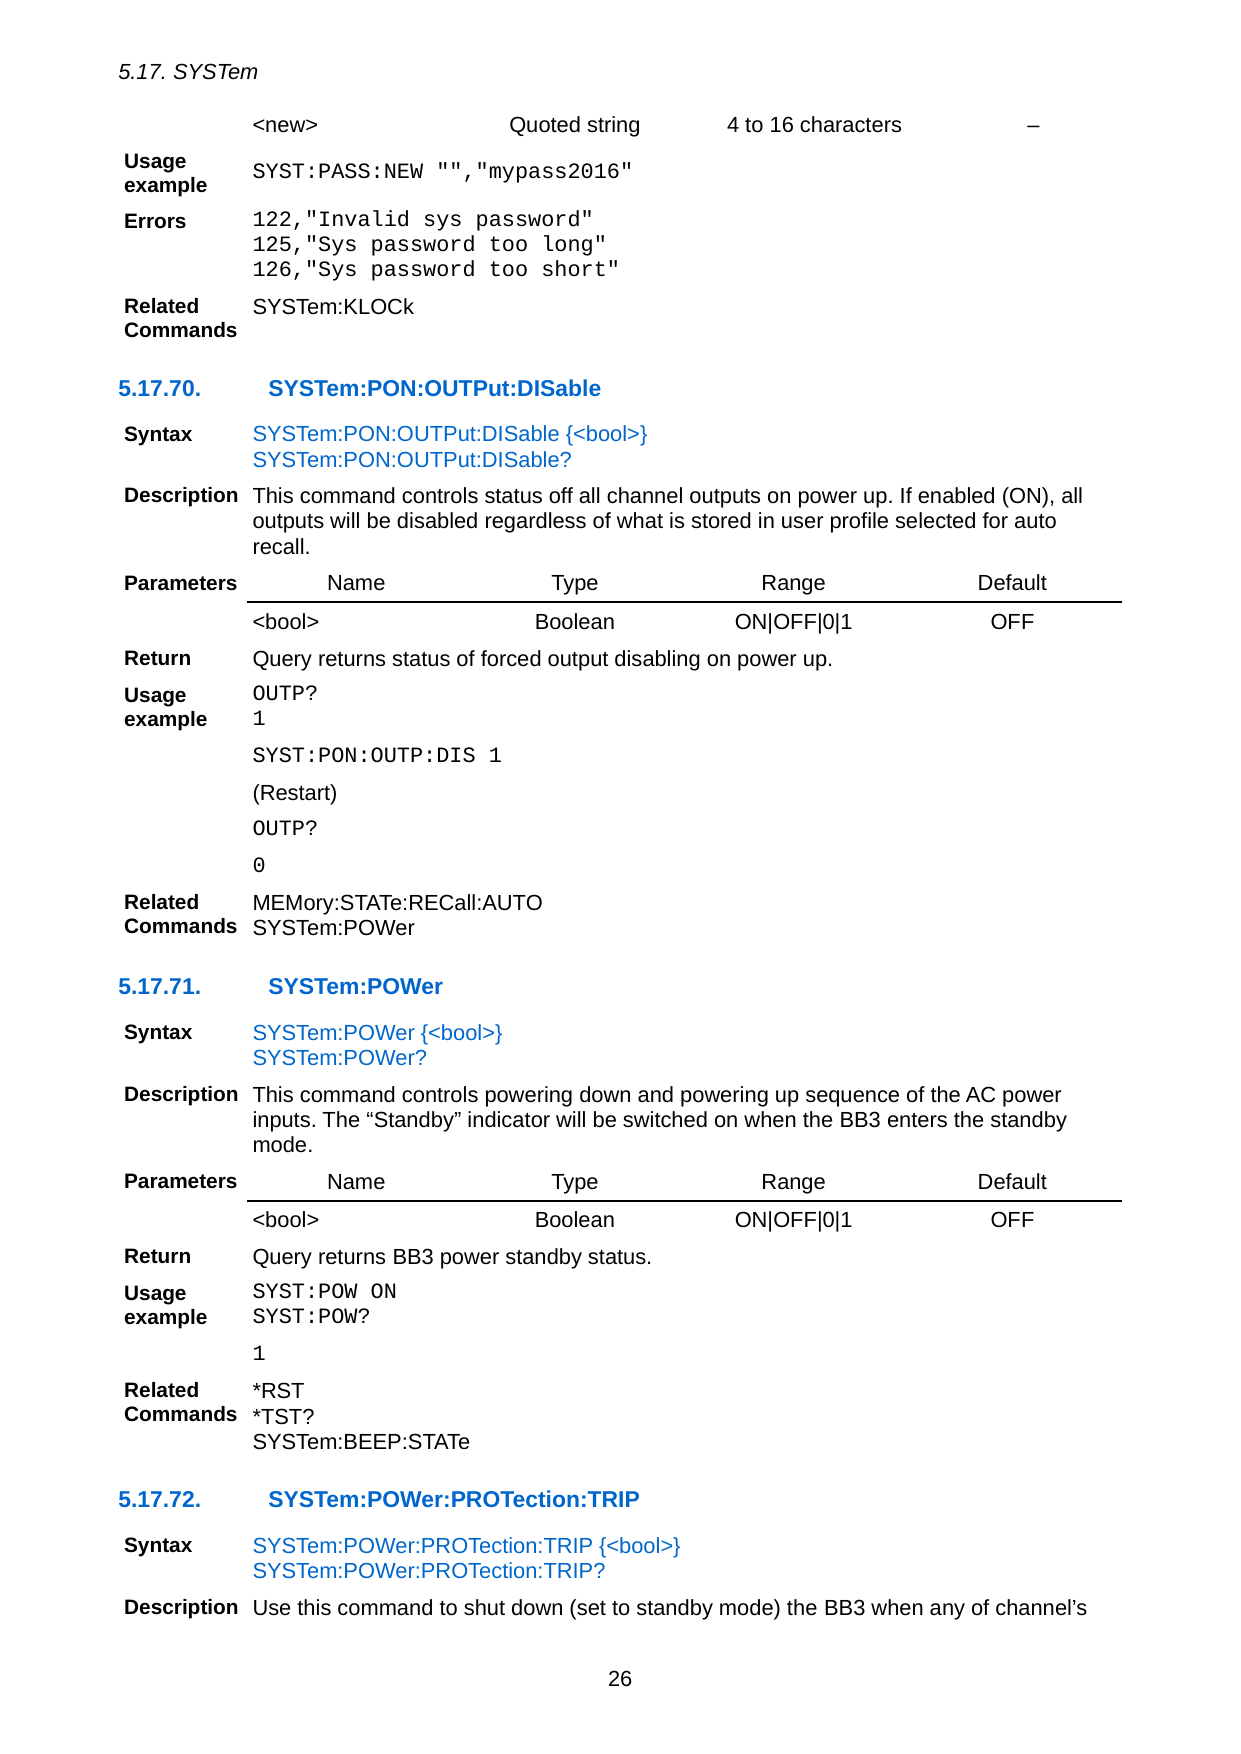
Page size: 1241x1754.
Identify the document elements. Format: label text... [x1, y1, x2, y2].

table_header SYSTem:PON:OUTPut:DISable {<bool>} SYSTem:PON:OUTPut:DISable? [247, 416, 1122, 477]
table_cell Query returns BB3 power standby status. [247, 1238, 1122, 1275]
table_cell Boolean [465, 603, 684, 640]
table_cell Related Commands [118, 884, 247, 946]
table_cell OFF [903, 603, 1122, 640]
table_cell 4 to 16 characters [684, 106, 944, 143]
table_cell *RST *TST? SYSTem:BEEP:STATe [247, 1373, 1122, 1460]
table_cell Related Commands [118, 289, 247, 348]
table_cell Boolean [465, 1202, 684, 1238]
table_cell Usage example [118, 1275, 247, 1373]
table_cell <bool> [247, 603, 465, 640]
table_header SYSTem:POWer:PROTection:TRIP {<bool>} SYSTem:POWer:PROTection:TRIP? [247, 1528, 1122, 1589]
table_cell Name [247, 565, 465, 601]
table_cell SYSTem:KLOCk [247, 289, 1122, 348]
table_cell 122,"Invalid sys password" 125,"Sys password too long" 126,"Sys password too short" [247, 203, 1122, 288]
table_cell Return [118, 640, 247, 677]
subtitle SYSTem:POWer [118, 973, 1122, 999]
table_cell ON|OFF|0|1 [684, 603, 903, 640]
table_cell SYST:POW ON SYST:POW? 1 [247, 1275, 1122, 1373]
table_cell <new> [247, 106, 465, 143]
table_cell Description [118, 478, 247, 564]
table_cell OUTP? 1 SYST:PON:OUTP:DIS 1 (Restart) OUTP? 0 [247, 677, 1122, 884]
table_cell <bool> [247, 1202, 465, 1238]
table_cell Description [118, 1076, 247, 1163]
subtitle SYSTem:POWer:PROTection:TRIP [118, 1486, 1122, 1513]
table_cell Parameters [118, 565, 247, 640]
table_header Syntax [118, 416, 247, 477]
table_cell Errors [118, 203, 247, 288]
table_cell Range [684, 565, 903, 601]
table_cell Description [118, 1589, 247, 1626]
table_cell Usage example [118, 677, 247, 884]
table_cell Related Commands [118, 1373, 247, 1460]
table_cell OFF [903, 1202, 1122, 1238]
table_cell Return [118, 1238, 247, 1275]
table_cell – [945, 106, 1122, 143]
table_cell [118, 106, 247, 143]
table_cell Name [247, 1163, 465, 1199]
table_cell Quoted string [465, 106, 684, 143]
table_header Syntax [118, 1528, 247, 1589]
table_cell Query returns status of forced output disabling on power up. [247, 640, 1122, 677]
table_header SYSTem:POWer {<bool>} SYSTem:POWer? [247, 1014, 1122, 1076]
table_cell This command controls powering down and powering up sequence of the AC power inputs. The “Standby” indicator will be switched on when the BB3 enters the standby mode. [247, 1076, 1122, 1163]
table_cell Default [903, 565, 1122, 601]
table_cell This command controls status off all channel outputs on power up. If enabled (ON), all outputs will be disabled regardless of what is stored in user profile selected for auto recall. [247, 478, 1122, 564]
table_cell Use this command to shut down (set to standby mode) the BB3 when any of channel’s [247, 1589, 1122, 1626]
table_cell Usage example [118, 143, 247, 203]
table_cell MEMory:STATe:RECall:AUTO SYSTem:POWer [247, 884, 1122, 946]
table_cell SYST:PASS:NEW "","mypass2016" [247, 143, 1122, 203]
subtitle SYSTem:PON:OUTPut:DISable [118, 374, 1122, 401]
table_cell Parameters [118, 1163, 247, 1238]
table_cell Range [684, 1163, 903, 1199]
table_cell Default [903, 1163, 1122, 1199]
table_cell Type [465, 1163, 684, 1199]
table_cell ON|OFF|0|1 [684, 1202, 903, 1238]
table_header Syntax [118, 1014, 247, 1076]
table_cell Type [465, 565, 684, 601]
